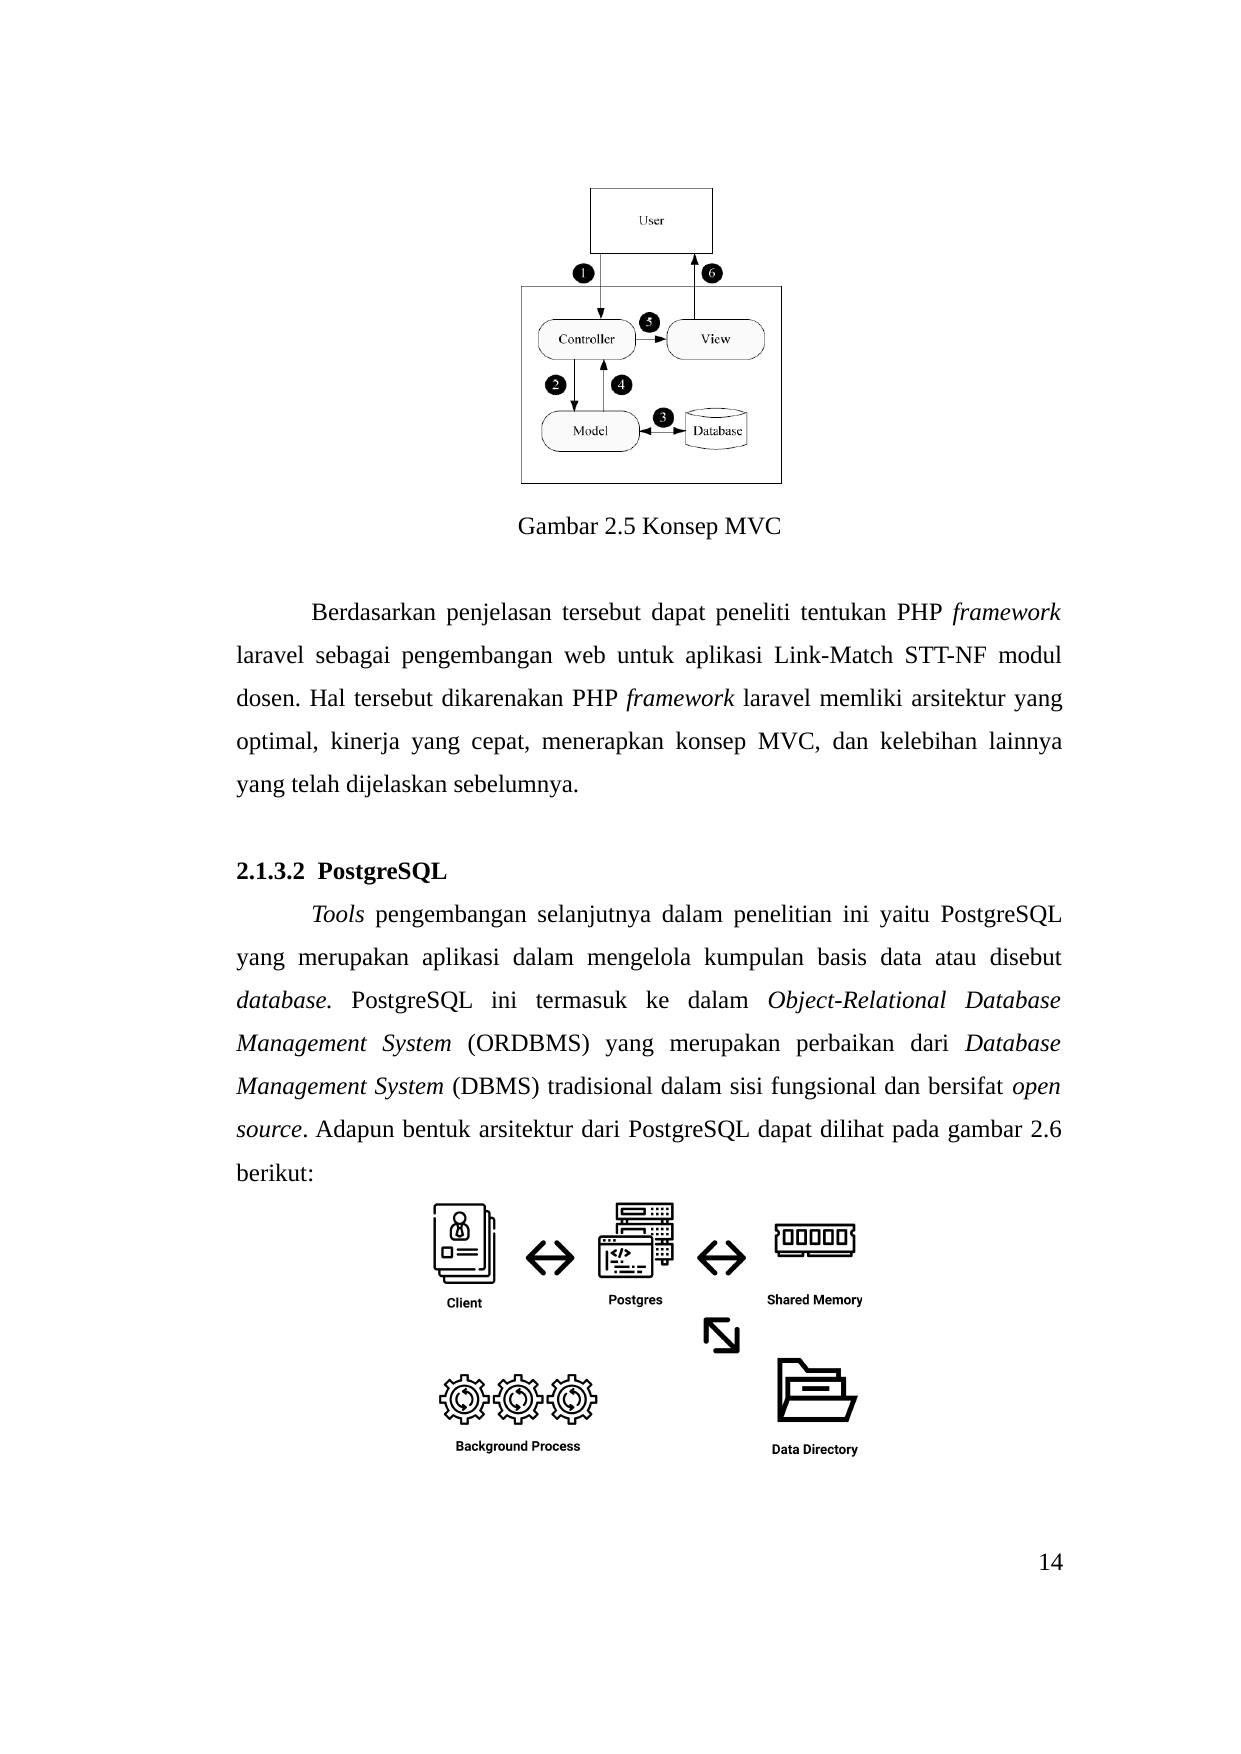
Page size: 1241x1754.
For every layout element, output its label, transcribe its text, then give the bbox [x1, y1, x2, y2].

picture [505, 177, 795, 497]
text Berdasarkan penjelasan tersebut dapat peneliti tentukan PHP framework laravel sebagai pengembangan web untuk aplikasi Link-Match STT-NF modul dosen. Hal tersebut dikarenakan PHP framework laravel memliki arsitektur yang optimal, kinerja yang cepat, menerapkan konsep MVC, dan kelebihan lainnya yang telah dijelaskan sebelumnya. [236, 597, 1063, 798]
text Gambar 2.5 Konsep MVC [236, 511, 1063, 539]
text Tools pengembangan selanjutnya dalam penelitian ini yaitu PostgreSQL yang merupakan aplikasi dalam mengelola kumpulan basis data atau disebut database. PostgreSQL ini termasuk ke dalam Object-Relational Database Management System (ORDBMS) yang merupakan perbaikan dari Database Management System (DBMS) tradisional dalam sisi fungsional dan bersifat open source. Adapun bentuk arsitektur dari PostgreSQL dapat dilihat pada gambar 2.6 berikut: [236, 899, 1063, 1186]
subtitle 2.1.3.2 PostgreSQL [236, 856, 1063, 884]
picture [424, 1200, 863, 1457]
